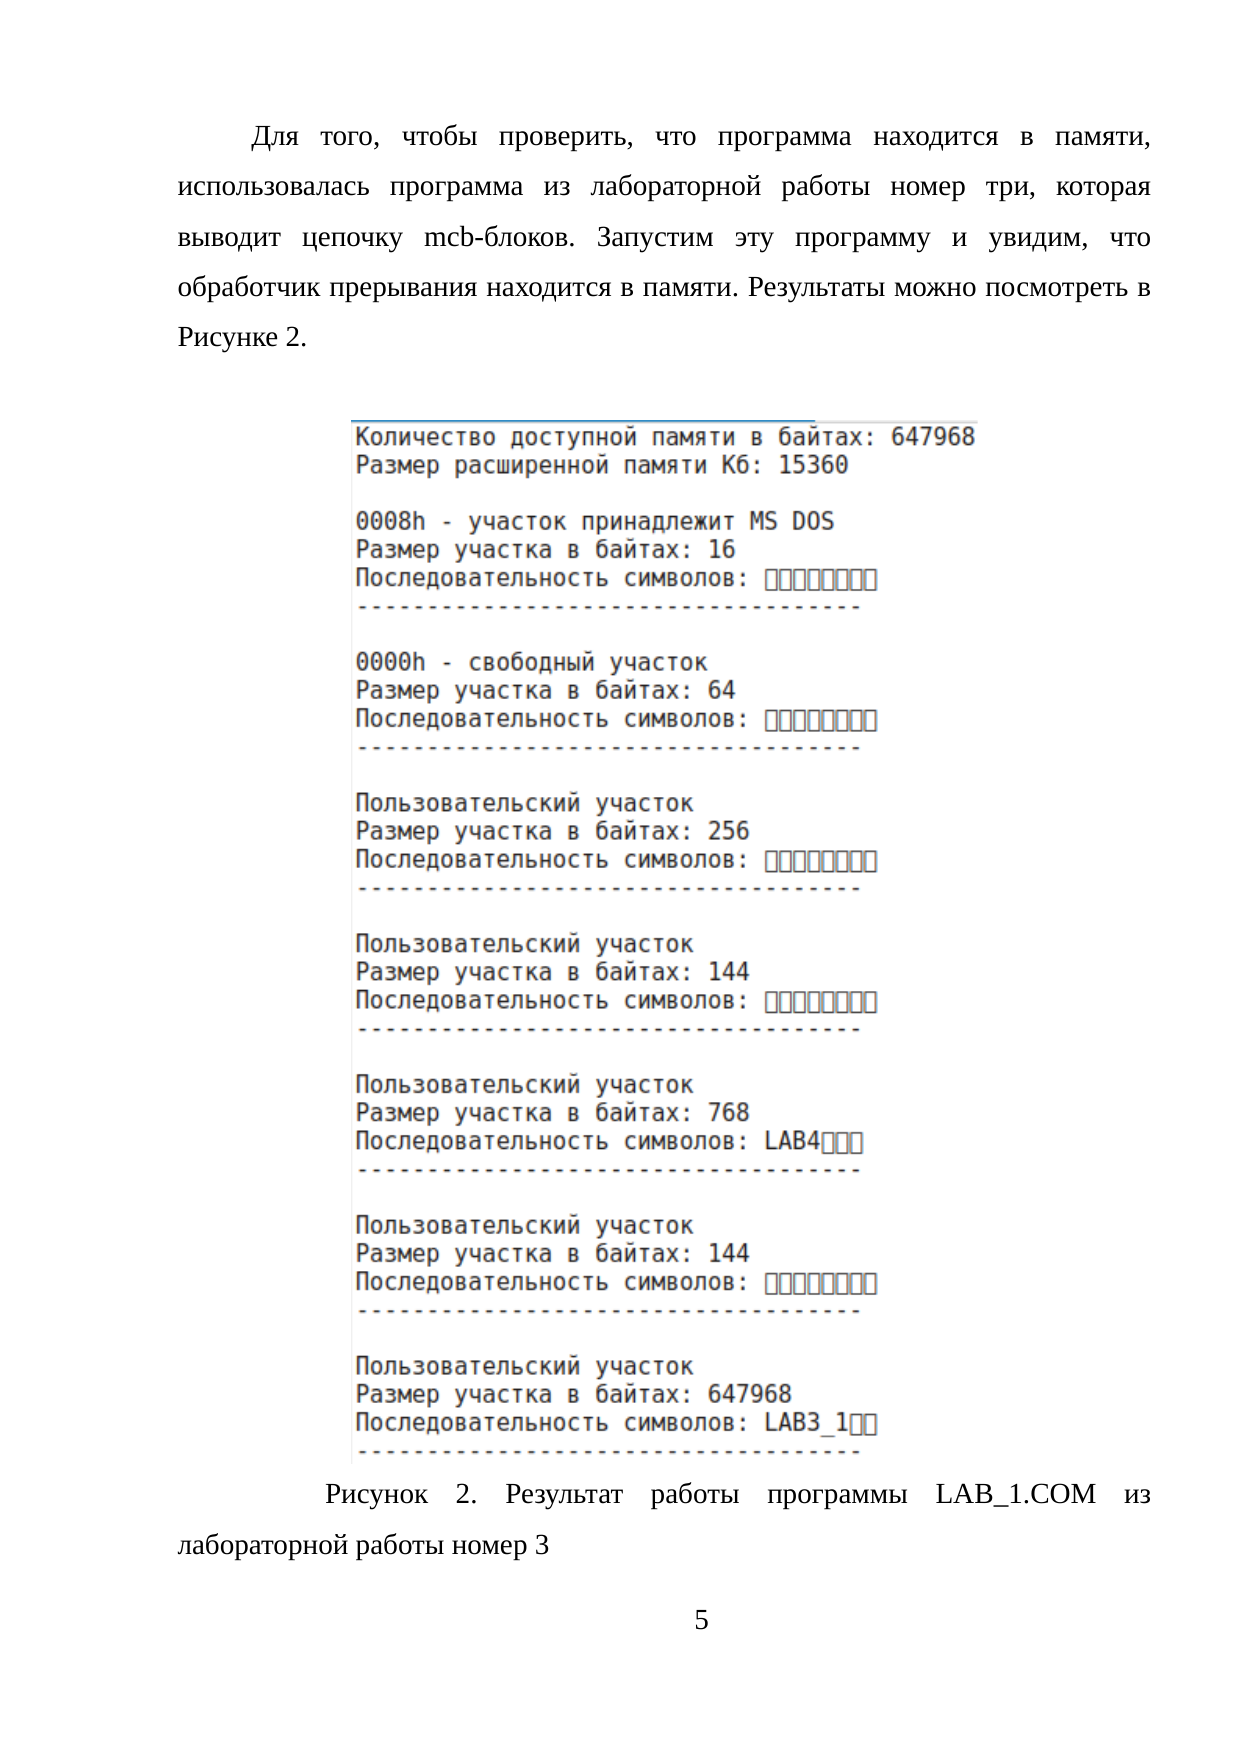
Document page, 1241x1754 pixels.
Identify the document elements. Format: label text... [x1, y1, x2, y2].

picture [351, 420, 978, 1464]
text Для того, чтобы проверить, что программа находится в памяти, использовалась программа из лабораторной работы номер три, которая выводит цепочку mcb-блоков. Запустим эту программу и увидим, что обработчик прерывания находится в памяти. Результаты можно посмотреть в Рисунке 2. [177, 118, 1152, 353]
text Рисунок 2. Результат работы программы LAB_1.COM из лабораторной работы номер 3 [177, 1477, 1152, 1560]
